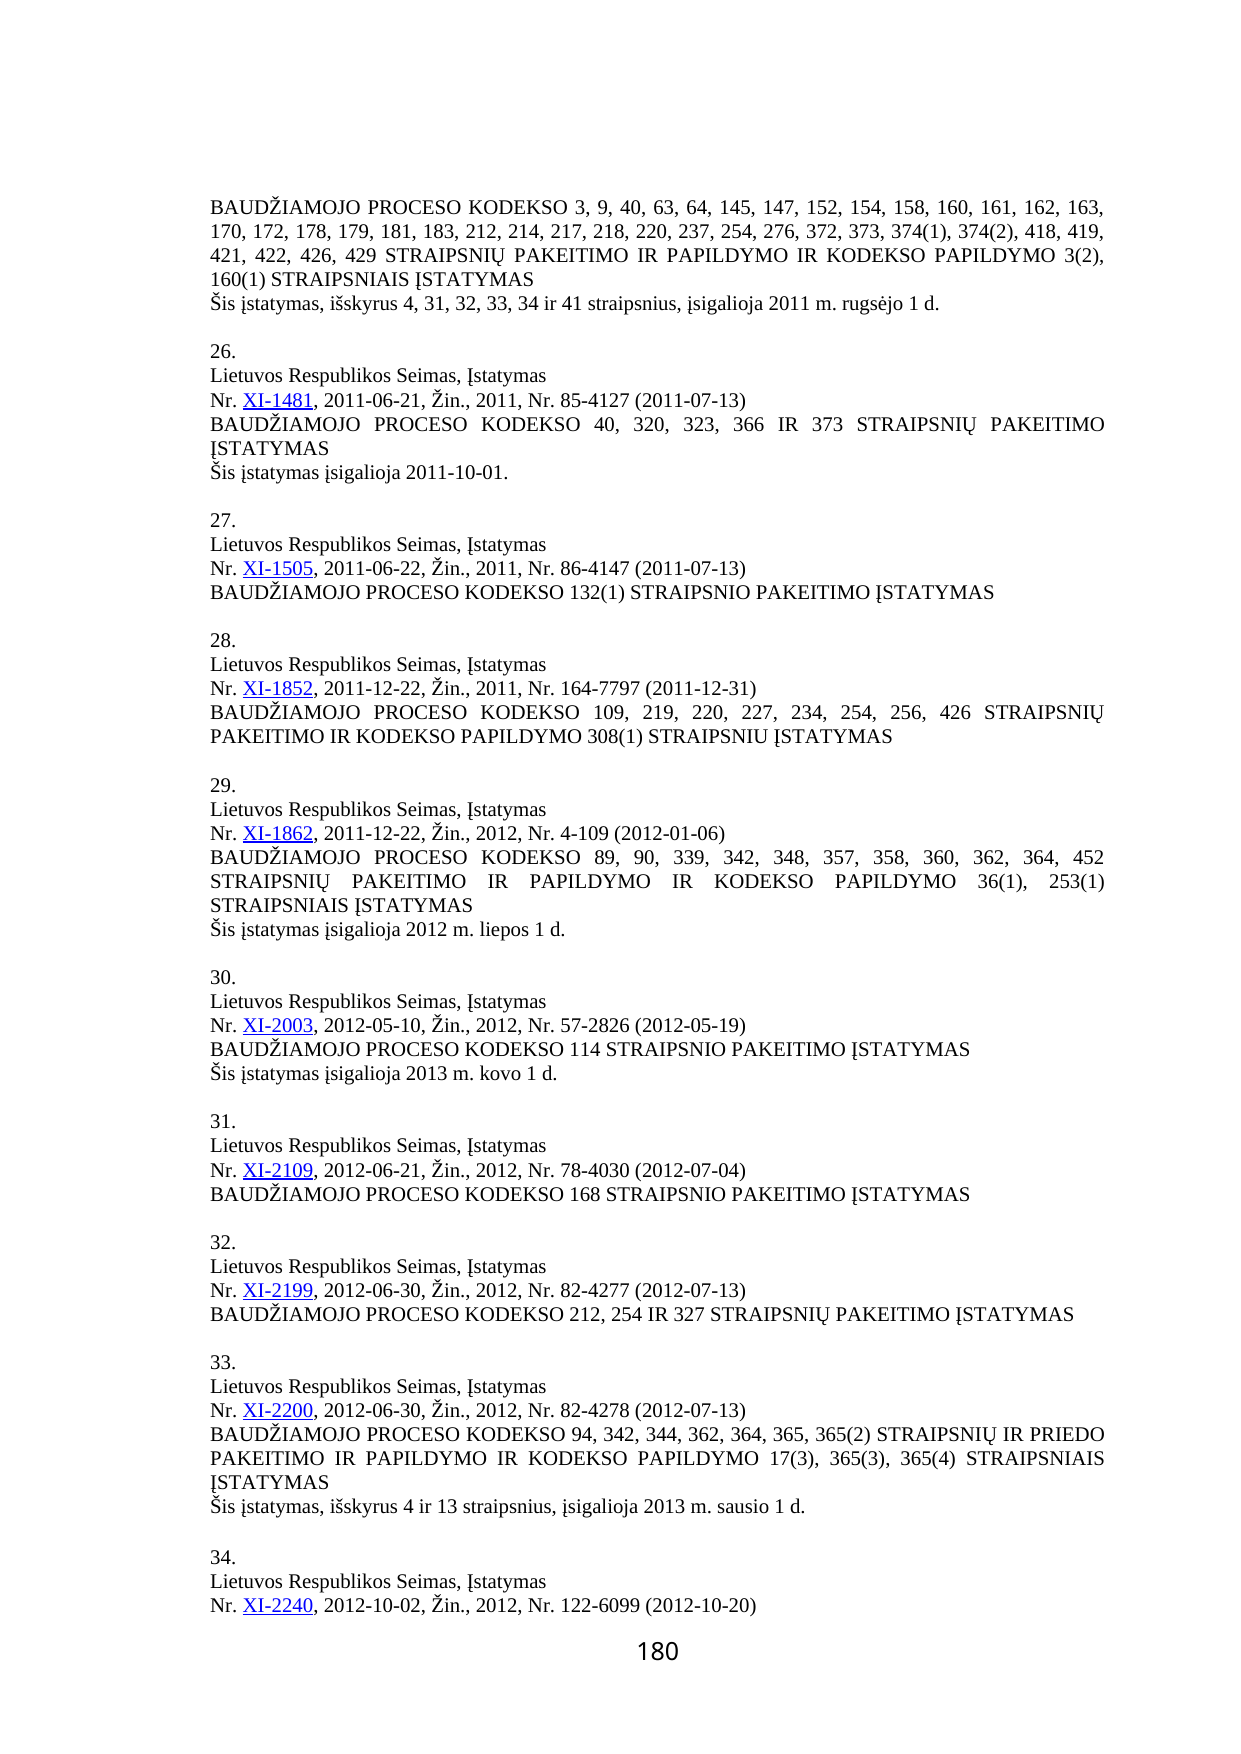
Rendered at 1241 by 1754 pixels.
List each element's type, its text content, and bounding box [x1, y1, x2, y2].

text Lietuvos Respublikos Seimas, Įstatymas [210, 989, 1106, 1013]
text Nr. XI-1481, 2011-06-21, Žin., 2011, Nr. 85-4127 (2011-07-13) [210, 387, 1106, 412]
text Šis įstatymas įsigalioja 2012 m. liepos 1 d. [210, 917, 1106, 941]
text BAUDŽIAMOJO PROCESO KODEKSO 114 STRAIPSNIO PAKEITIMO ĮSTATYMAS [210, 1037, 1106, 1061]
text Lietuvos Respublikos Seimas, Įstatymas [210, 1374, 1106, 1398]
text Lietuvos Respublikos Seimas, Įstatymas [210, 797, 1106, 821]
text 29. [210, 772, 1106, 797]
text Nr. XI-1505, 2011-06-22, Žin., 2011, Nr. 86-4147 (2011-07-13) [210, 556, 1106, 580]
text Nr. XI-1862, 2011-12-22, Žin., 2012, Nr. 4-109 (2012-01-06) [210, 821, 1106, 845]
text 28. [210, 628, 1106, 652]
text Šis įstatymas, išskyrus 4, 31, 32, 33, 34 ir 41 straipsnius, įsigalioja 2011 m. rugsėjo 1 d. [210, 291, 1106, 315]
text Nr. XI-2003, 2012-05-10, Žin., 2012, Nr. 57-2826 (2012-05-19) [210, 1013, 1106, 1037]
text Nr. XI-2109, 2012-06-21, Žin., 2012, Nr. 78-4030 (2012-07-04) [210, 1157, 1106, 1182]
text 30. [210, 965, 1106, 989]
text Nr. XI-2240, 2012-10-02, Žin., 2012, Nr. 122-6099 (2012-10-20) [210, 1593, 1106, 1617]
text Šis įstatymas įsigalioja 2013 m. kovo 1 d. [210, 1061, 1106, 1085]
text BAUDŽIAMOJO PROCESO KODEKSO 94, 342, 344, 362, 364, 365, 365(2) STRAIPSNIŲ IR PRIEDO PAKEITIMO IR PAPILDYMO IR KODEKSO PAPILDYMO 17(3), 365(3), 365(4) STRAIPSNIAIS ĮSTATYMAS [210, 1422, 1106, 1494]
text BAUDŽIAMOJO PROCESO KODEKSO 3, 9, 40, 63, 64, 145, 147, 152, 154, 158, 160, 161, 162, 163, 170, 172, 178, 179, 181, 183, 212, 214, 217, 218, 220, 237, 254, 276, 372, 373, 374(1), 374(2), 418, 419, 421, 422, 426, 429 STRAIPSNIŲ PAKEITIMO IR PAPILDYMO IR KODEKSO PAPILDYMO 3(2), 160(1) STRAIPSNIAIS ĮSTATYMAS [210, 195, 1106, 291]
text 31. [210, 1109, 1106, 1133]
text Šis įstatymas įsigalioja 2011-10-01. [210, 460, 1106, 484]
text Lietuvos Respublikos Seimas, Įstatymas [210, 363, 1106, 387]
text BAUDŽIAMOJO PROCESO KODEKSO 109, 219, 220, 227, 234, 254, 256, 426 STRAIPSNIŲ PAKEITIMO IR KODEKSO PAPILDYMO 308(1) STRAIPSNIU ĮSTATYMAS [210, 700, 1106, 748]
text 32. [210, 1230, 1106, 1254]
text Nr. XI-2200, 2012-06-30, Žin., 2012, Nr. 82-4278 (2012-07-13) [210, 1398, 1106, 1422]
text 34. [210, 1545, 1106, 1569]
text Lietuvos Respublikos Seimas, Įstatymas [210, 1133, 1106, 1157]
text BAUDŽIAMOJO PROCESO KODEKSO 168 STRAIPSNIO PAKEITIMO ĮSTATYMAS [210, 1182, 1106, 1206]
text Šis įstatymas, išskyrus 4 ir 13 straipsnius, įsigalioja 2013 m. sausio 1 d. [210, 1494, 1106, 1518]
text 33. [210, 1350, 1106, 1374]
text Lietuvos Respublikos Seimas, Įstatymas [210, 532, 1106, 556]
text 27. [210, 508, 1106, 532]
text BAUDŽIAMOJO PROCESO KODEKSO 212, 254 IR 327 STRAIPSNIŲ PAKEITIMO ĮSTATYMAS [210, 1302, 1106, 1326]
text Lietuvos Respublikos Seimas, Įstatymas [210, 1569, 1106, 1593]
text Lietuvos Respublikos Seimas, Įstatymas [210, 652, 1106, 676]
text Nr. XI-2199, 2012-06-30, Žin., 2012, Nr. 82-4277 (2012-07-13) [210, 1278, 1106, 1302]
text Lietuvos Respublikos Seimas, Įstatymas [210, 1254, 1106, 1278]
text BAUDŽIAMOJO PROCESO KODEKSO 40, 320, 323, 366 IR 373 STRAIPSNIŲ PAKEITIMO ĮSTATYMAS [210, 412, 1106, 460]
text BAUDŽIAMOJO PROCESO KODEKSO 89, 90, 339, 342, 348, 357, 358, 360, 362, 364, 452 STRAIPSNIŲ PAKEITIMO IR PAPILDYMO IR KODEKSO PAPILDYMO 36(1), 253(1) STRAIPSNIAIS ĮSTATYMAS [210, 845, 1106, 917]
text 26. [210, 339, 1106, 363]
text Nr. XI-1852, 2011-12-22, Žin., 2011, Nr. 164-7797 (2011-12-31) [210, 676, 1106, 700]
text BAUDŽIAMOJO PROCESO KODEKSO 132(1) STRAIPSNIO PAKEITIMO ĮSTATYMAS [210, 580, 1106, 604]
